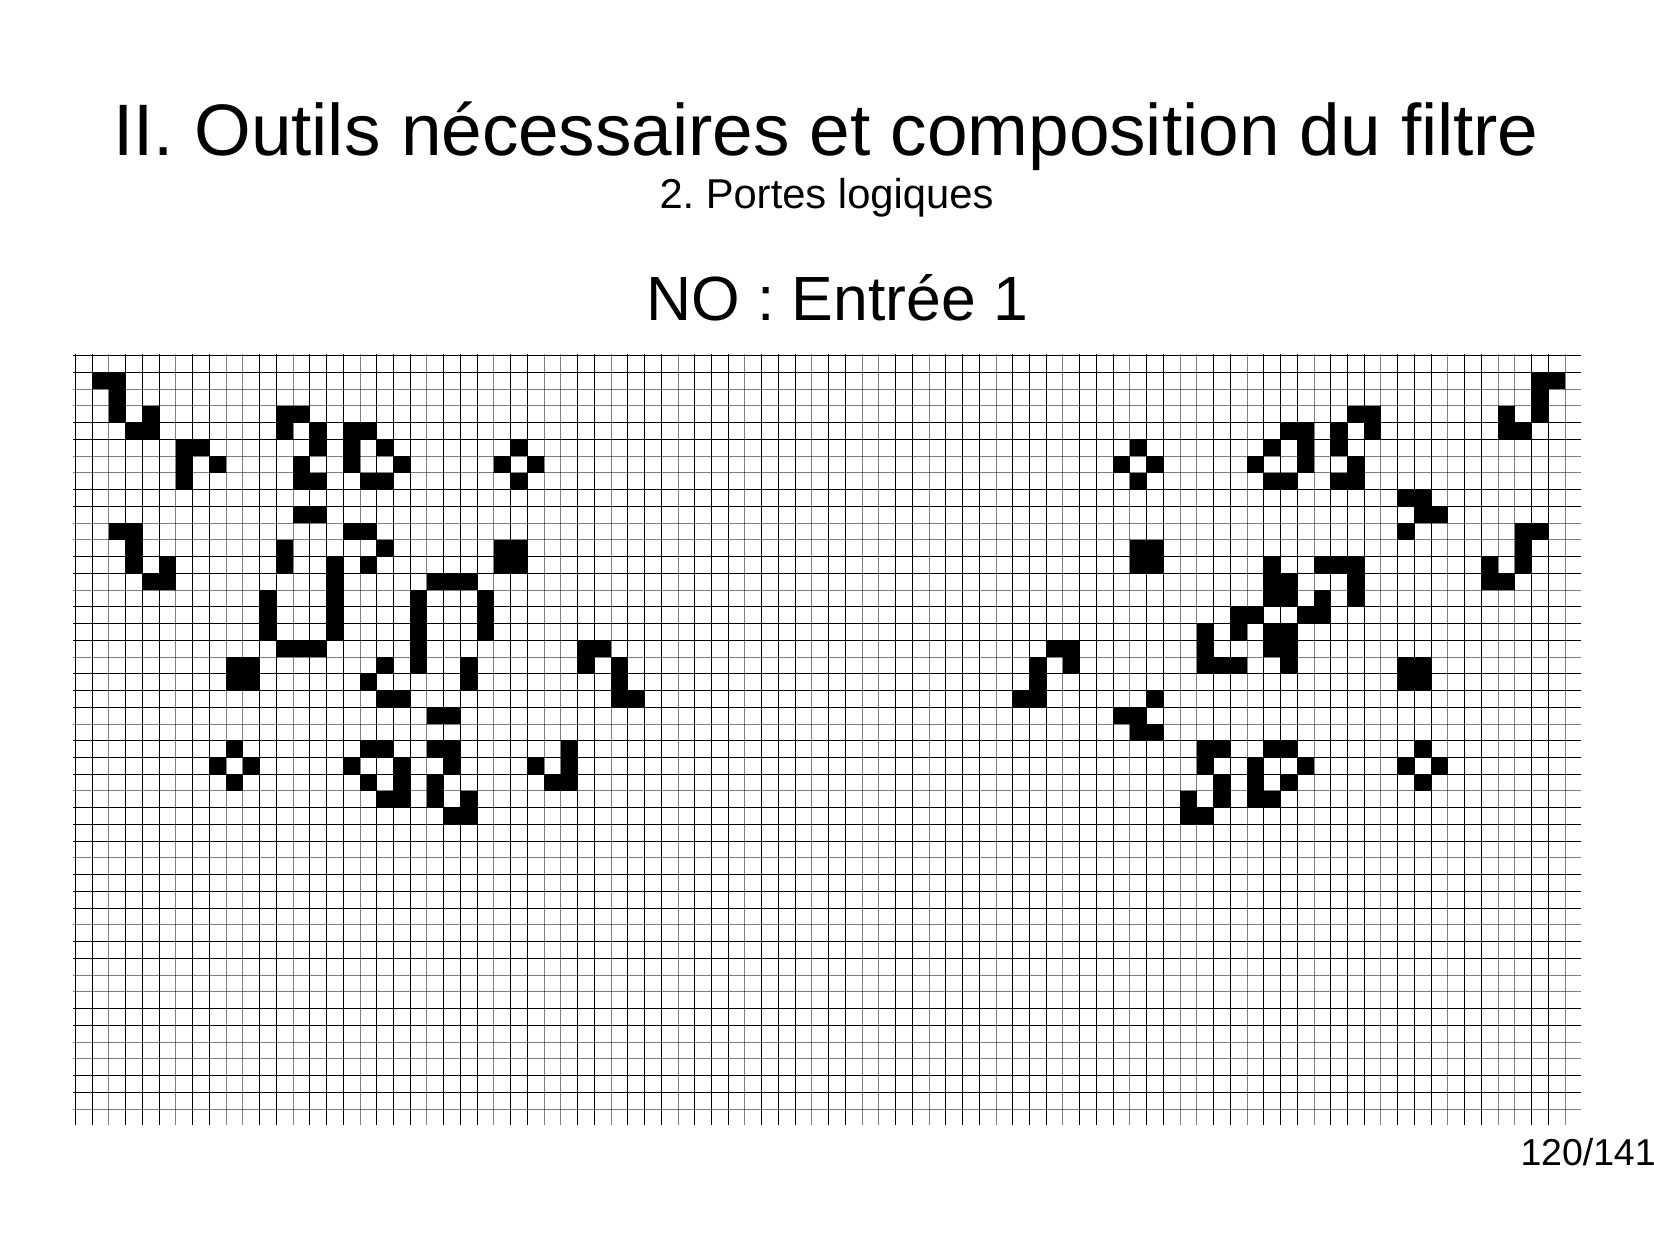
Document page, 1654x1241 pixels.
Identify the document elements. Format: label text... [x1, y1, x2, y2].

picture [73, 354, 1581, 1125]
title II. Outils nécessaires et composition du filtre 2. Portes logiques [82, 49, 1571, 257]
text_box <number>/141 [1505, 1124, 1654, 1182]
text_box NO : Entrée 1 [631, 256, 1044, 342]
